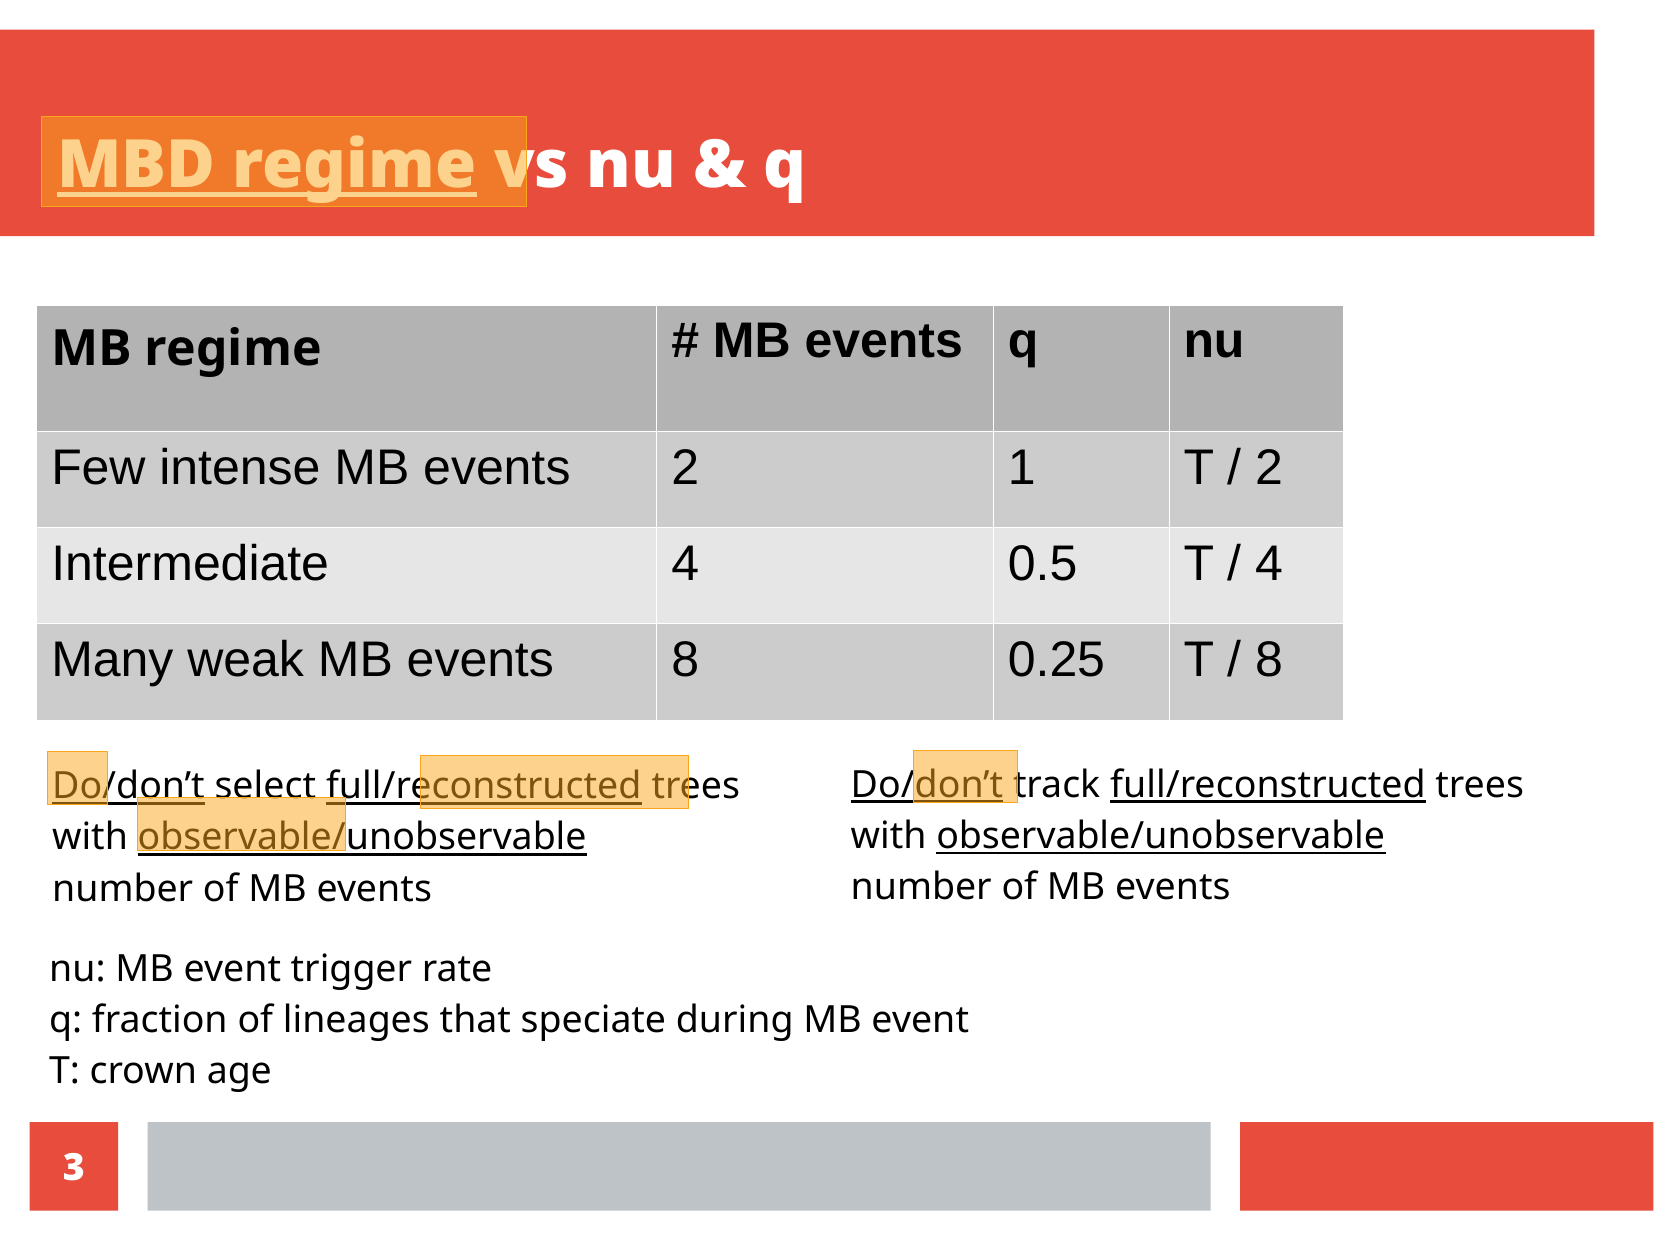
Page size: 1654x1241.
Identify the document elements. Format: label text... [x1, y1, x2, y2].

text_box [47, 751, 108, 805]
text_box nu: MB event trigger rate q: fraction of lineages that speciate during MB event T: crown age [34, 934, 1067, 1080]
table_cell 8 [657, 624, 993, 720]
table_cell Intermediate [37, 528, 656, 623]
table_header # MB events [657, 306, 993, 431]
table_header MB regime [37, 306, 656, 431]
table_cell 2 [657, 432, 993, 527]
title MBD regime vs nu & q [57, 59, 1593, 207]
text_box [41, 116, 527, 207]
table_cell T / 2 [1170, 432, 1343, 527]
text_box Do/don’t track full/reconstructed trees with observable/unobservable number of MB events [835, 750, 1606, 901]
text_box [137, 797, 346, 851]
table_cell T / 4 [1170, 528, 1343, 623]
table_header nu [1170, 306, 1343, 431]
table_header q [994, 306, 1169, 431]
table_cell 1 [994, 432, 1169, 527]
table_cell 0.25 [994, 624, 1169, 720]
table_cell 4 [657, 528, 993, 623]
text_box [913, 750, 1018, 803]
text_box Do/don’t select full/reconstructed trees with observable/unobservable number of MB events [37, 751, 808, 902]
table_cell 0.5 [994, 528, 1169, 623]
table_cell Many weak MB events [37, 624, 656, 720]
table_cell Few intense MB events [37, 432, 656, 527]
table_cell T / 8 [1170, 624, 1343, 720]
text_box [420, 755, 689, 809]
